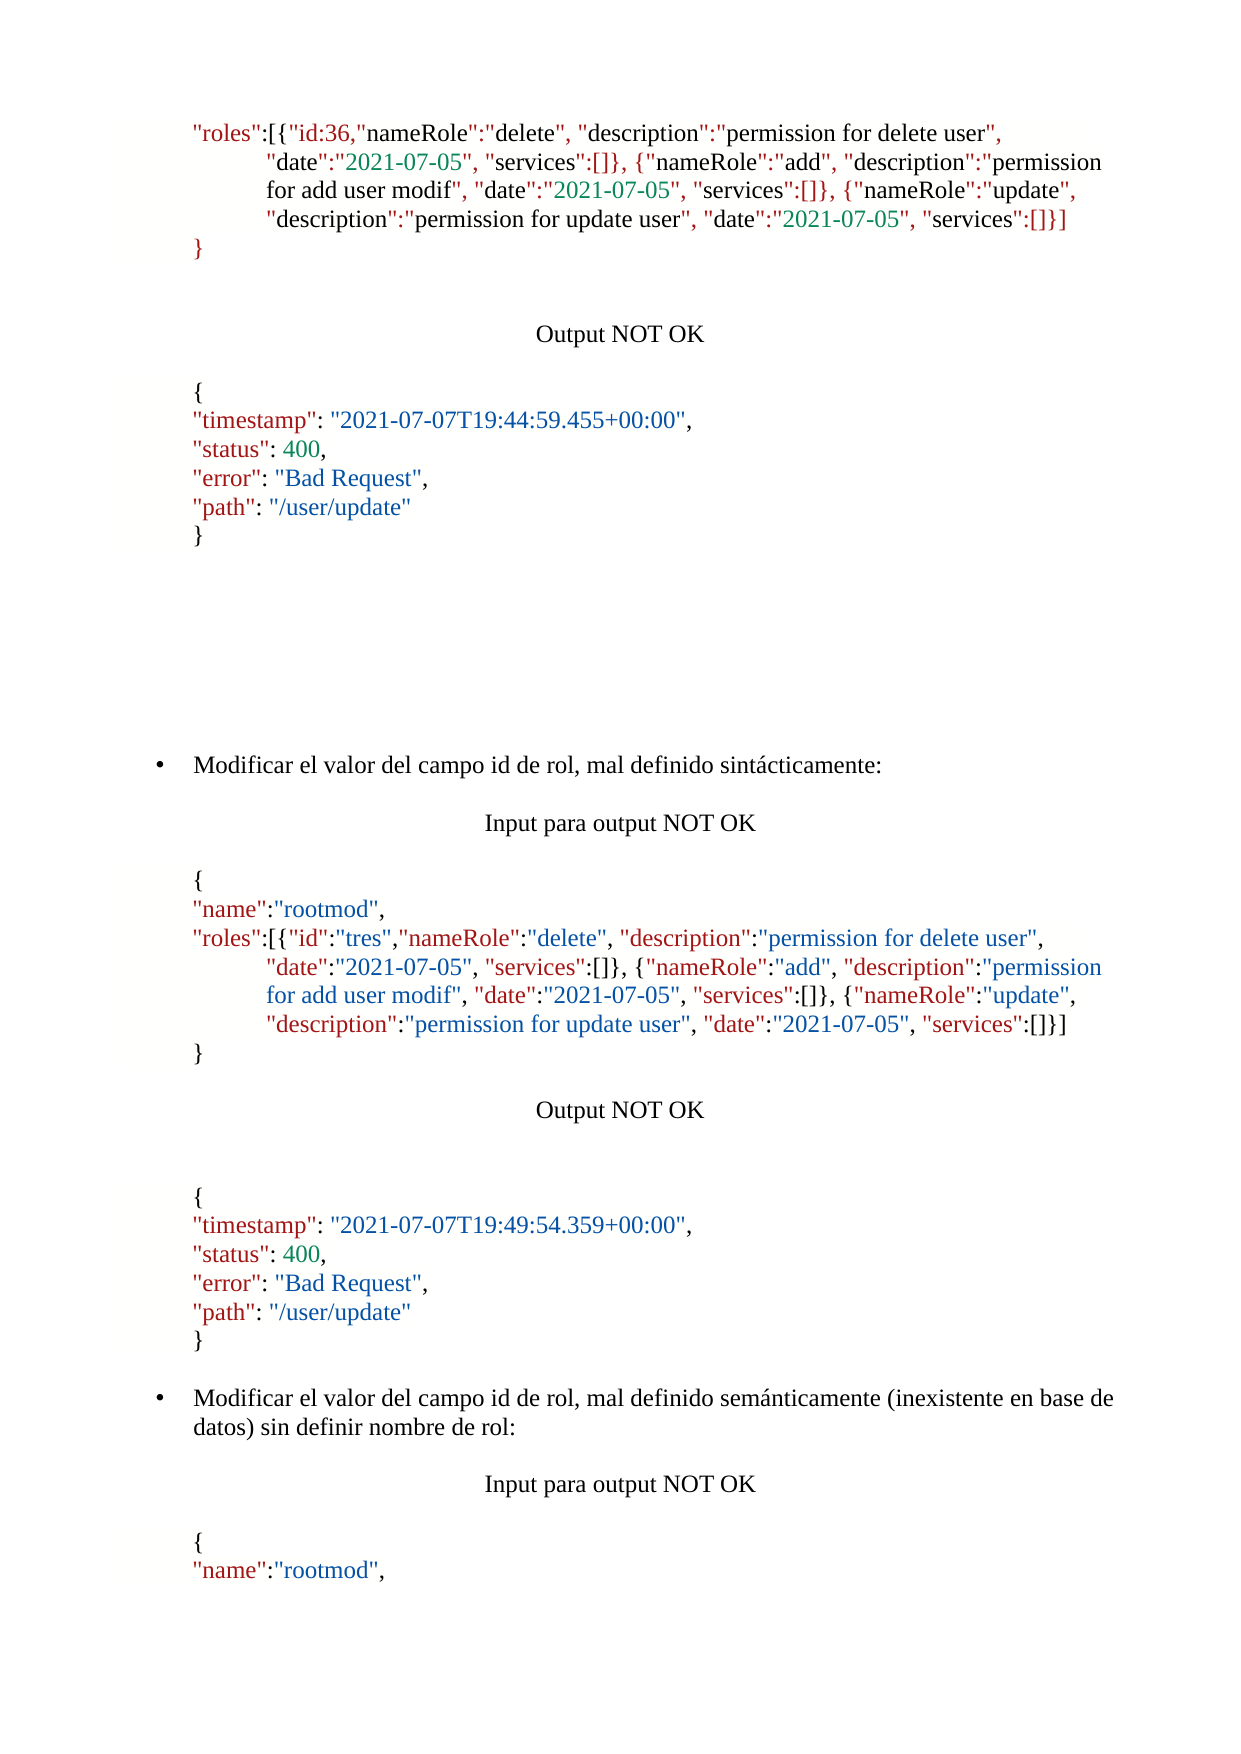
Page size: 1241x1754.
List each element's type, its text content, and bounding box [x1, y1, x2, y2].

text Output NOT OK [118, 1096, 1122, 1124]
text "status": 400, [118, 434, 1122, 463]
text "name":"rootmod", [118, 894, 1122, 923]
text Input para output NOT OK [118, 1469, 1122, 1498]
text "timestamp": "2021-07-07T19:44:59.455+00:00", [118, 406, 1122, 434]
text { [118, 377, 1122, 406]
text "status": 400, [118, 1239, 1122, 1268]
text } [118, 1326, 1122, 1354]
text Output NOT OK [118, 319, 1122, 348]
text } [118, 1038, 1122, 1067]
text } [118, 521, 1122, 549]
text { [118, 1182, 1122, 1211]
text } [118, 233, 1122, 262]
text { [118, 866, 1122, 894]
text "error": "Bad Request", [118, 463, 1122, 492]
list Modificar el valor del campo id de rol, mal definido sintácticamente: [156, 751, 1122, 779]
text "timestamp": "2021-07-07T19:49:54.359+00:00", [118, 1211, 1122, 1239]
text "path": "/user/update" [118, 492, 1122, 521]
text "error": "Bad Request", [118, 1268, 1122, 1297]
text { [118, 1527, 1122, 1556]
text "path": "/user/update" [118, 1297, 1122, 1326]
text "roles":[{"id:36,"nameRole":"delete", "description":"permission for delete user", "date":"2021-07-05", "services":[]}, {"nameRole":"add", "description":"permission for add user modif", "date":"2021-07-05", "services":[]}, {"nameRole":"update", "description":"permission for update user", "date":"2021-07-05", "services":[]}] [118, 118, 1122, 233]
list Modificar el valor del campo id de rol, mal definido semánticamente (inexistente en base de datos) sin definir nombre de rol: [156, 1383, 1122, 1441]
text "roles":[{"id":"tres","nameRole":"delete", "description":"permission for delete user", "date":"2021-07-05", "services":[]}, {"nameRole":"add", "description":"permission for add user modif", "date":"2021-07-05", "services":[]}, {"nameRole":"update", "description":"permission for update user", "date":"2021-07-05", "services":[]}] [118, 923, 1122, 1038]
text "name":"rootmod", [118, 1556, 1122, 1584]
text Input para output NOT OK [118, 808, 1122, 837]
